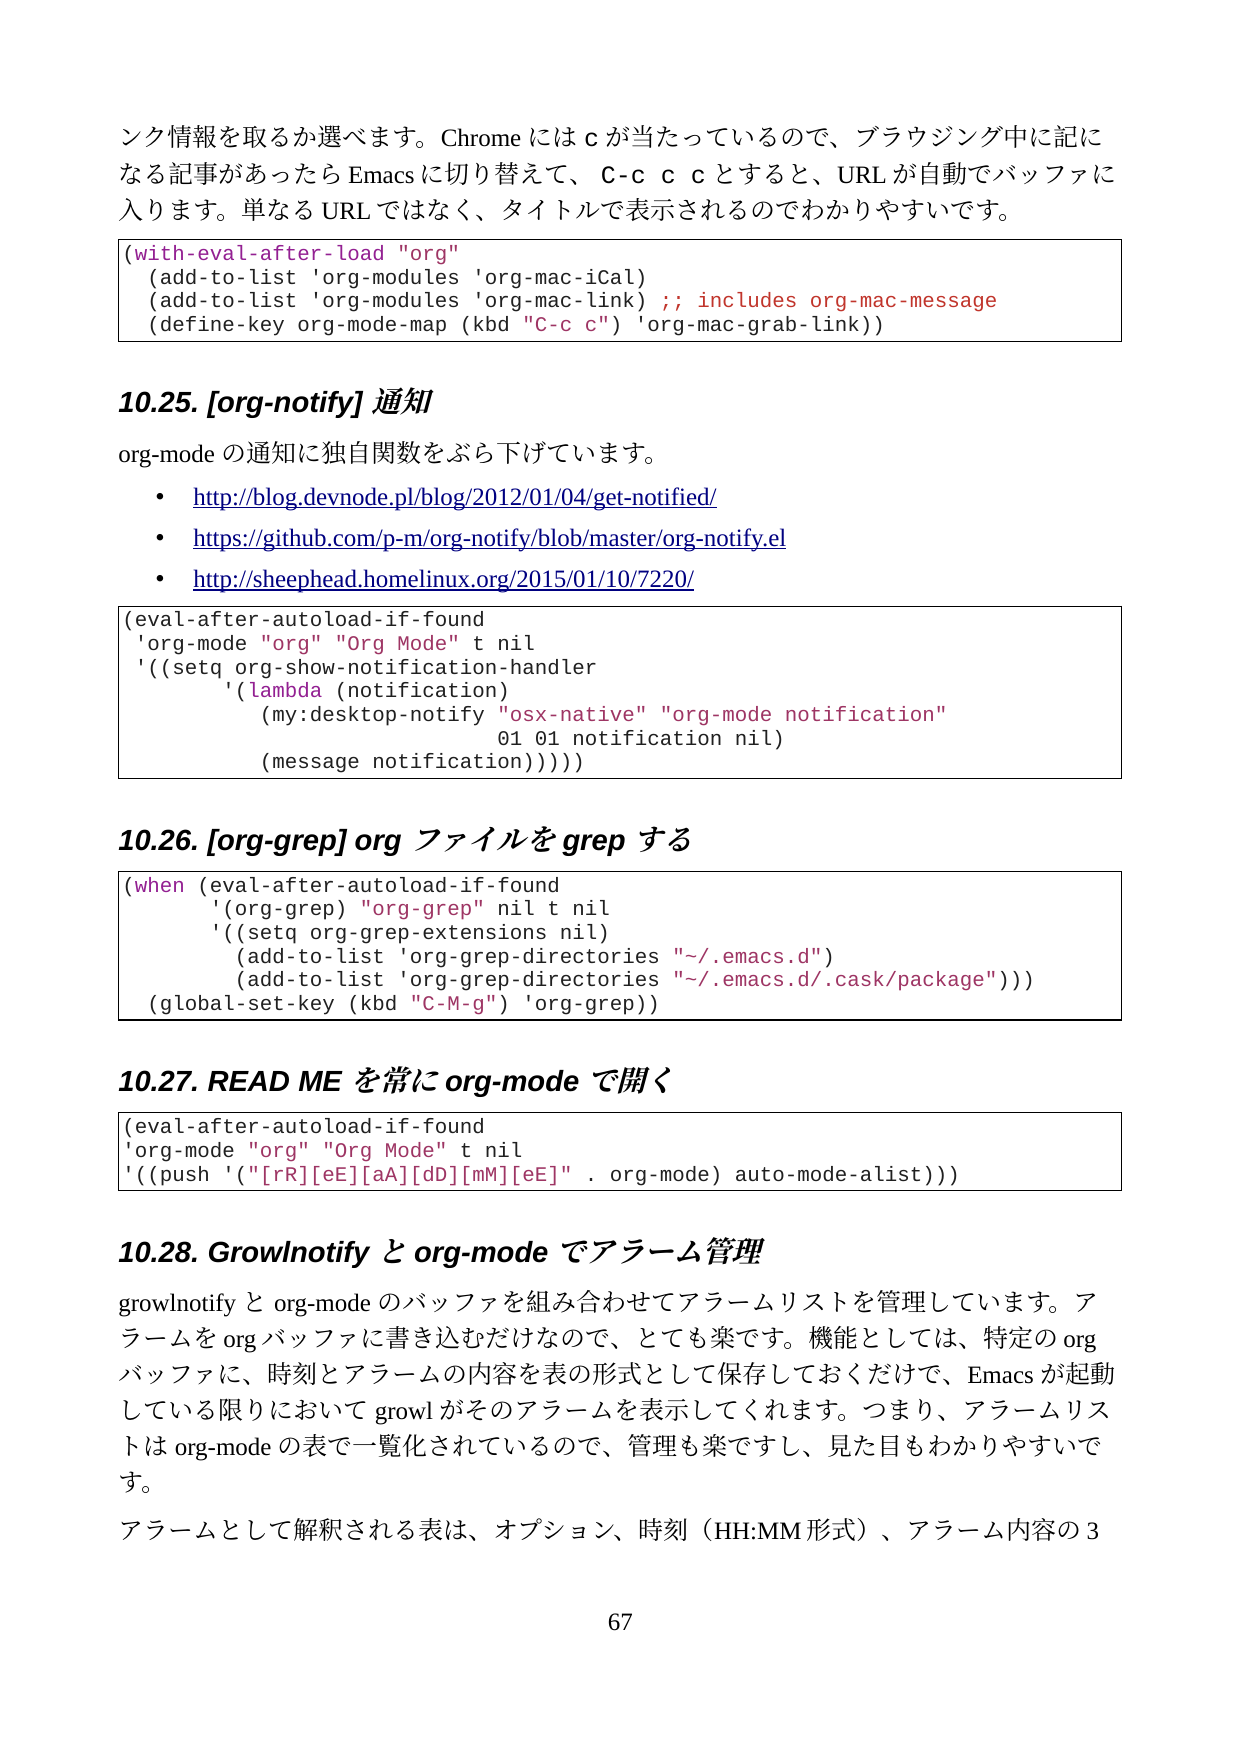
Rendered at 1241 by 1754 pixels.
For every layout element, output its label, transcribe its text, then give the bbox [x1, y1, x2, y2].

text 'org-mode "org" "Org Mode" t nil [119, 629, 1121, 653]
text (my:desktop-notify "osx-native" "org-mode notification" [119, 700, 1121, 724]
text アラームとして解釈される表は、オプション、時刻（HH:MM形式）、アラーム内容の3 [118, 1511, 1122, 1547]
subtitle [org-grep] org ファイルを grep する [118, 816, 1122, 858]
text (with-eval-after-load "org" [119, 240, 1121, 263]
text '(org-grep) "org-grep" nil t nil [119, 894, 1121, 918]
text (add-to-list 'org-modules 'org-mac-iCal) [119, 263, 1121, 286]
text ンク情報を取るか選べます。Chrome には c が当たっているので、ブラウジング中に記になる記事があったらEmacsに切り替えて、 C-c c c とすると、URLが自動でバッファに入ります。単なるURLではなく、タイトルで表示されるのでわかりやすいです。 [118, 118, 1122, 227]
text 'org-mode "org" "Org Mode" t nil [119, 1136, 1121, 1159]
subtitle READ ME を常に org-mode で開く [118, 1058, 1122, 1100]
text (add-to-list 'org-grep-directories "~/.emacs.d") [119, 942, 1121, 965]
text (add-to-list 'org-grep-directories "~/.emacs.d/.cask/package"))) [119, 965, 1121, 989]
subtitle [org-notify] 通知 [118, 379, 1122, 421]
text '(lambda (notification) [119, 676, 1121, 700]
subtitle Growlnotify と org-mode でアラーム管理 [118, 1228, 1122, 1270]
list http://blog.devnode.pl/blog/2012/01/04/get-notified/ [156, 482, 1122, 511]
text (eval-after-autoload-if-found [119, 1113, 1121, 1136]
text org-mode の通知に独自関数をぶら下げています。 [118, 433, 1122, 469]
text (add-to-list 'org-modules 'org-mac-link) ;; includes org-mac-message [119, 286, 1121, 310]
text '((push '("[rR][eE][aA][dD][mM][eE]" . org-mode) auto-mode-alist))) [119, 1159, 1121, 1190]
list http://sheephead.homelinux.org/2015/01/10/7220/ [156, 564, 1122, 593]
text '((setq org-grep-extensions nil) [119, 918, 1121, 942]
text (eval-after-autoload-if-found [119, 607, 1121, 629]
text (message notification))))) [119, 747, 1121, 778]
text (when (eval-after-autoload-if-found [119, 872, 1121, 894]
text (global-set-key (kbd "C-M-g") 'org-grep)) [119, 989, 1121, 1019]
text (define-key org-mode-map (kbd "C-c c") 'org-mac-grab-link)) [119, 310, 1121, 341]
text growlnotify と org-mode のバッファを組み合わせてアラームリストを管理しています。アラームをorgバッファに書き込むだけなので、とても楽です。機能としては、特定のorgバッファに、時刻とアラームの内容を表の形式として保存しておくだけで、Emacs が起動している限りにおいて growl がそのアラームを表示してくれます。つまり、アラームリストは org-mode の表で一覧化されているので、管理も楽ですし、見た目もわかりやすいです。 [118, 1283, 1122, 1498]
list https://github.com/p-m/org-notify/blob/master/org-notify.el [156, 523, 1122, 552]
text '((setq org-show-notification-handler [119, 653, 1121, 676]
text 01 01 notification nil) [119, 724, 1121, 747]
